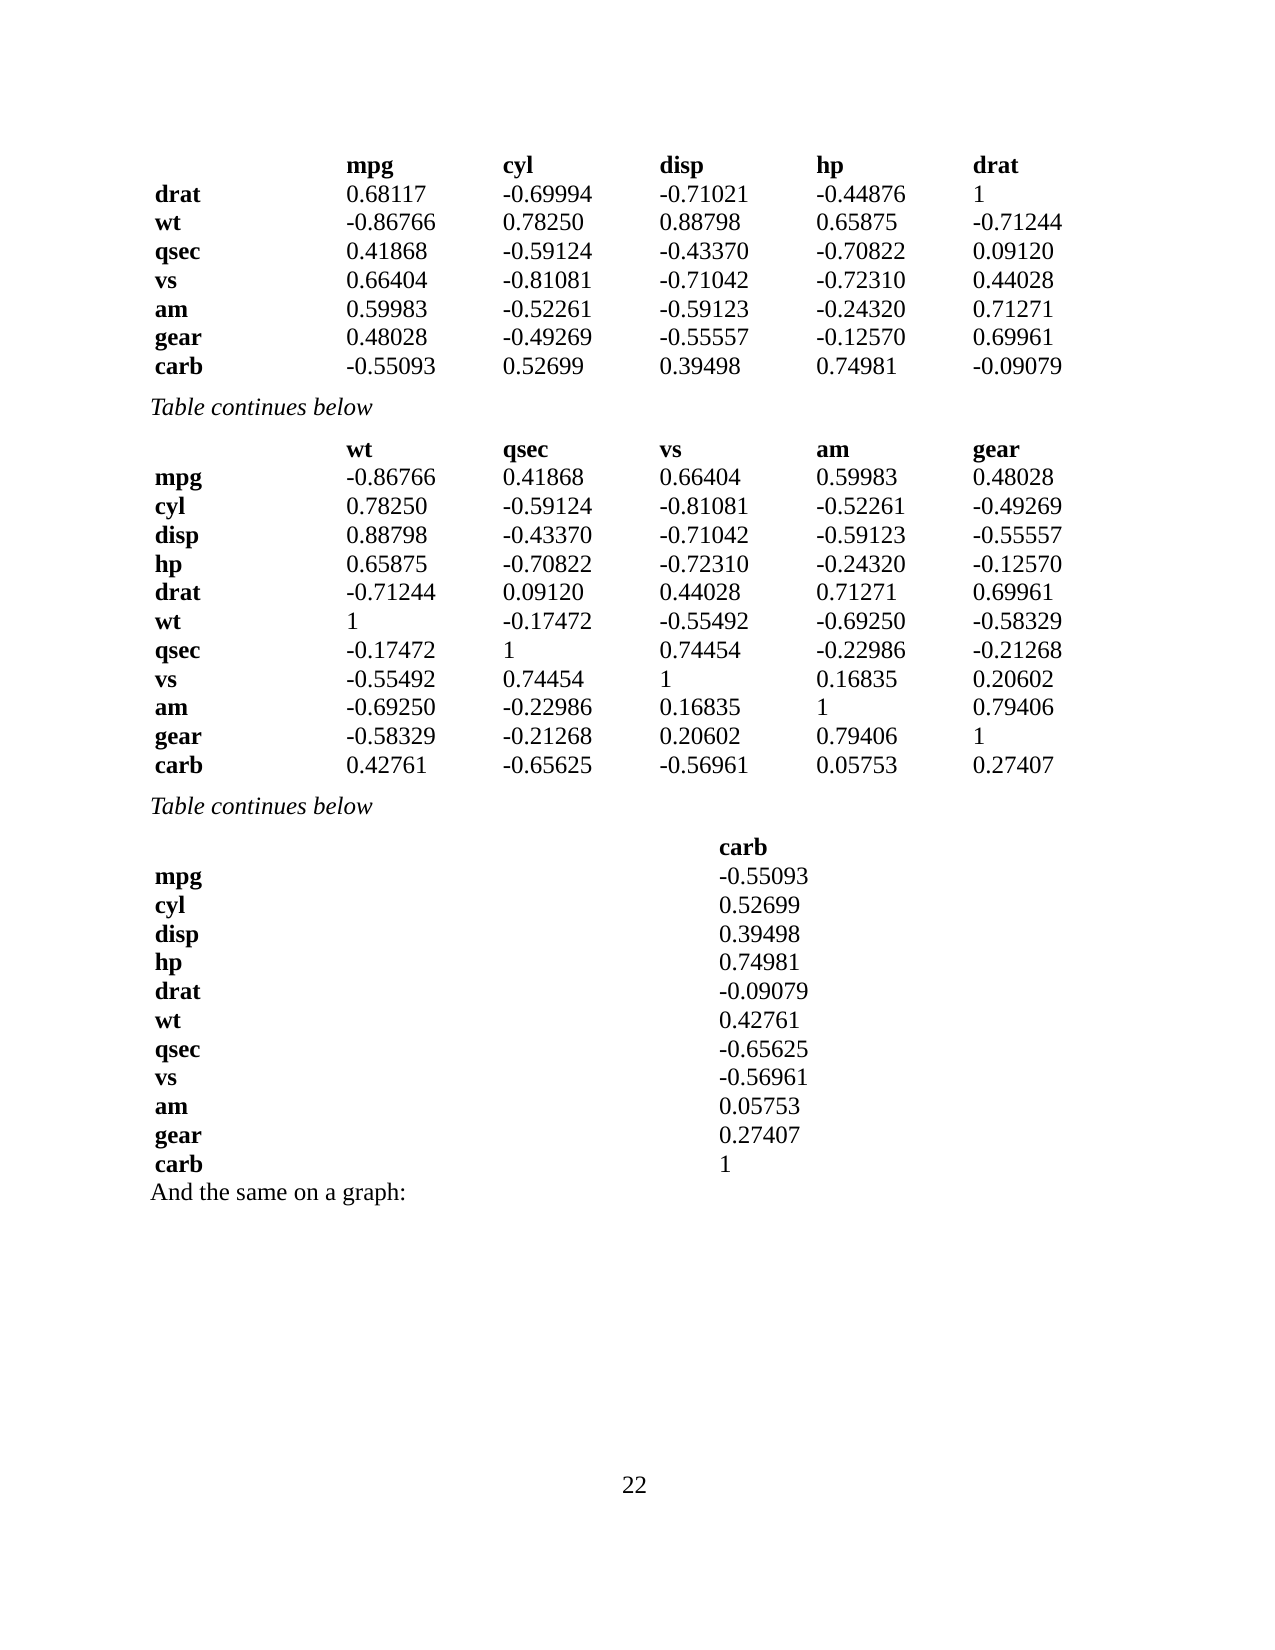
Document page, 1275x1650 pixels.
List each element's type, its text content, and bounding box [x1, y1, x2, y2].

table_cell -0.70822 [498, 549, 655, 577]
table_cell 0.68117 [341, 179, 498, 207]
table_cell -0.52261 [812, 491, 968, 520]
table_cell -0.70822 [812, 236, 968, 265]
table_cell am [150, 693, 341, 721]
table_cell mpg [150, 463, 341, 491]
table_cell -0.49269 [968, 491, 1125, 520]
table_header [150, 150, 341, 179]
table_cell cyl [150, 491, 341, 520]
table_cell 0.39498 [715, 919, 1125, 947]
table_cell 0.71271 [968, 294, 1125, 322]
table_cell -0.55557 [968, 520, 1125, 549]
table_cell -0.59123 [655, 294, 812, 322]
table_cell qsec [150, 1034, 714, 1062]
table_cell 0.88798 [655, 208, 812, 236]
table_cell -0.81081 [498, 265, 655, 294]
table_cell -0.52261 [498, 294, 655, 322]
table_header qsec [498, 434, 655, 462]
table_header mpg [341, 150, 498, 179]
table_cell 0.09120 [498, 578, 655, 606]
table_cell 1 [341, 606, 498, 635]
table_cell 0.05753 [715, 1091, 1125, 1120]
table_cell vs [150, 664, 341, 692]
table_cell -0.71042 [655, 265, 812, 294]
table_cell 0.42761 [341, 750, 498, 779]
table_cell -0.72310 [655, 549, 812, 577]
text Table continues below [150, 791, 1125, 820]
table_cell am [150, 294, 341, 322]
table_cell 0.69961 [968, 323, 1125, 351]
table_cell 0.16835 [812, 664, 968, 692]
table_cell 0.41868 [341, 236, 498, 265]
table_cell vs [150, 1063, 714, 1091]
table_cell -0.22986 [498, 693, 655, 721]
table_cell -0.86766 [341, 463, 498, 491]
table_cell -0.55492 [655, 606, 812, 635]
text Table continues below [150, 392, 1125, 421]
table_cell -0.69250 [812, 606, 968, 635]
table_cell 0.44028 [655, 578, 812, 606]
table_cell 0.44028 [968, 265, 1125, 294]
table_cell 0.59983 [812, 463, 968, 491]
table_header vs [655, 434, 812, 462]
table_cell hp [150, 549, 341, 577]
table_cell -0.71042 [655, 520, 812, 549]
table_cell wt [150, 208, 341, 236]
table_cell -0.49269 [498, 323, 655, 351]
table_cell qsec [150, 236, 341, 265]
table_header [150, 434, 341, 462]
table_header gear [968, 434, 1125, 462]
table_cell -0.44876 [812, 179, 968, 207]
table_cell 0.59983 [341, 294, 498, 322]
table_cell 0.52699 [498, 351, 655, 380]
table_cell -0.71244 [968, 208, 1125, 236]
table_cell -0.59123 [812, 520, 968, 549]
table_cell -0.69250 [341, 693, 498, 721]
table_cell 1 [812, 693, 968, 721]
table_cell -0.65625 [498, 750, 655, 779]
table_cell -0.22986 [812, 635, 968, 664]
table_cell -0.12570 [968, 549, 1125, 577]
table_cell 0.27407 [968, 750, 1125, 779]
table_cell am [150, 1091, 714, 1120]
table_cell -0.55492 [341, 664, 498, 692]
table_cell 0.88798 [341, 520, 498, 549]
table_header hp [812, 150, 968, 179]
table_cell 0.79406 [968, 693, 1125, 721]
table_cell 0.48028 [341, 323, 498, 351]
table_cell 0.27407 [715, 1120, 1125, 1149]
table_cell carb [150, 1149, 714, 1177]
table_cell 0.65875 [812, 208, 968, 236]
table_cell 0.74981 [715, 948, 1125, 976]
table_cell -0.59124 [498, 236, 655, 265]
table_cell -0.55093 [341, 351, 498, 380]
table_cell 1 [498, 635, 655, 664]
table_cell vs [150, 265, 341, 294]
table_cell -0.17472 [341, 635, 498, 664]
table_cell disp [150, 520, 341, 549]
table_cell 0.78250 [498, 208, 655, 236]
table_cell -0.55557 [655, 323, 812, 351]
table_header [150, 833, 714, 861]
table_cell 0.05753 [812, 750, 968, 779]
table_header wt [341, 434, 498, 462]
table_cell -0.56961 [715, 1063, 1125, 1091]
table_cell wt [150, 1005, 714, 1034]
table_cell gear [150, 1120, 714, 1149]
text And the same on a graph: [150, 1177, 1125, 1206]
table_cell gear [150, 721, 341, 750]
table_cell 1 [968, 721, 1125, 750]
table_cell 0.42761 [715, 1005, 1125, 1034]
table_cell 0.74454 [498, 664, 655, 692]
table_cell -0.21268 [968, 635, 1125, 664]
table_cell -0.81081 [655, 491, 812, 520]
table_cell 0.66404 [655, 463, 812, 491]
table_cell 0.20602 [968, 664, 1125, 692]
table_cell -0.86766 [341, 208, 498, 236]
table_cell 0.74981 [812, 351, 968, 380]
table_cell 0.79406 [812, 721, 968, 750]
table_header disp [655, 150, 812, 179]
table_cell 0.09120 [968, 236, 1125, 265]
table_cell -0.09079 [968, 351, 1125, 380]
table_cell -0.21268 [498, 721, 655, 750]
table_cell -0.12570 [812, 323, 968, 351]
table_cell 0.16835 [655, 693, 812, 721]
table_cell 0.66404 [341, 265, 498, 294]
table_header carb [715, 833, 1125, 861]
table_cell -0.59124 [498, 491, 655, 520]
table_cell -0.69994 [498, 179, 655, 207]
table_cell 1 [968, 179, 1125, 207]
table_cell -0.24320 [812, 294, 968, 322]
table_cell 1 [655, 664, 812, 692]
table_cell -0.43370 [498, 520, 655, 549]
table_cell gear [150, 323, 341, 351]
table_cell -0.71021 [655, 179, 812, 207]
table_cell -0.72310 [812, 265, 968, 294]
table_cell 0.78250 [341, 491, 498, 520]
table_cell carb [150, 750, 341, 779]
table_cell -0.17472 [498, 606, 655, 635]
table_cell 0.65875 [341, 549, 498, 577]
table_cell 0.20602 [655, 721, 812, 750]
table_cell 0.71271 [812, 578, 968, 606]
table_cell 0.52699 [715, 890, 1125, 919]
table_cell 0.69961 [968, 578, 1125, 606]
table_cell -0.58329 [968, 606, 1125, 635]
table_cell cyl [150, 890, 714, 919]
table_cell 0.74454 [655, 635, 812, 664]
table_cell mpg [150, 861, 714, 890]
table_header am [812, 434, 968, 462]
table_cell drat [150, 976, 714, 1005]
table_cell hp [150, 948, 714, 976]
table_cell 0.48028 [968, 463, 1125, 491]
table_header drat [968, 150, 1125, 179]
table_cell -0.65625 [715, 1034, 1125, 1062]
table_cell 0.41868 [498, 463, 655, 491]
table_cell -0.58329 [341, 721, 498, 750]
table_cell carb [150, 351, 341, 380]
table_cell -0.09079 [715, 976, 1125, 1005]
table_cell 1 [715, 1149, 1125, 1177]
table_cell qsec [150, 635, 341, 664]
table_cell -0.56961 [655, 750, 812, 779]
table_cell disp [150, 919, 714, 947]
table_cell -0.43370 [655, 236, 812, 265]
table_cell -0.71244 [341, 578, 498, 606]
table_cell wt [150, 606, 341, 635]
table_header cyl [498, 150, 655, 179]
table_cell drat [150, 578, 341, 606]
table_cell -0.55093 [715, 861, 1125, 890]
table_cell 0.39498 [655, 351, 812, 380]
table_cell drat [150, 179, 341, 207]
table_cell -0.24320 [812, 549, 968, 577]
